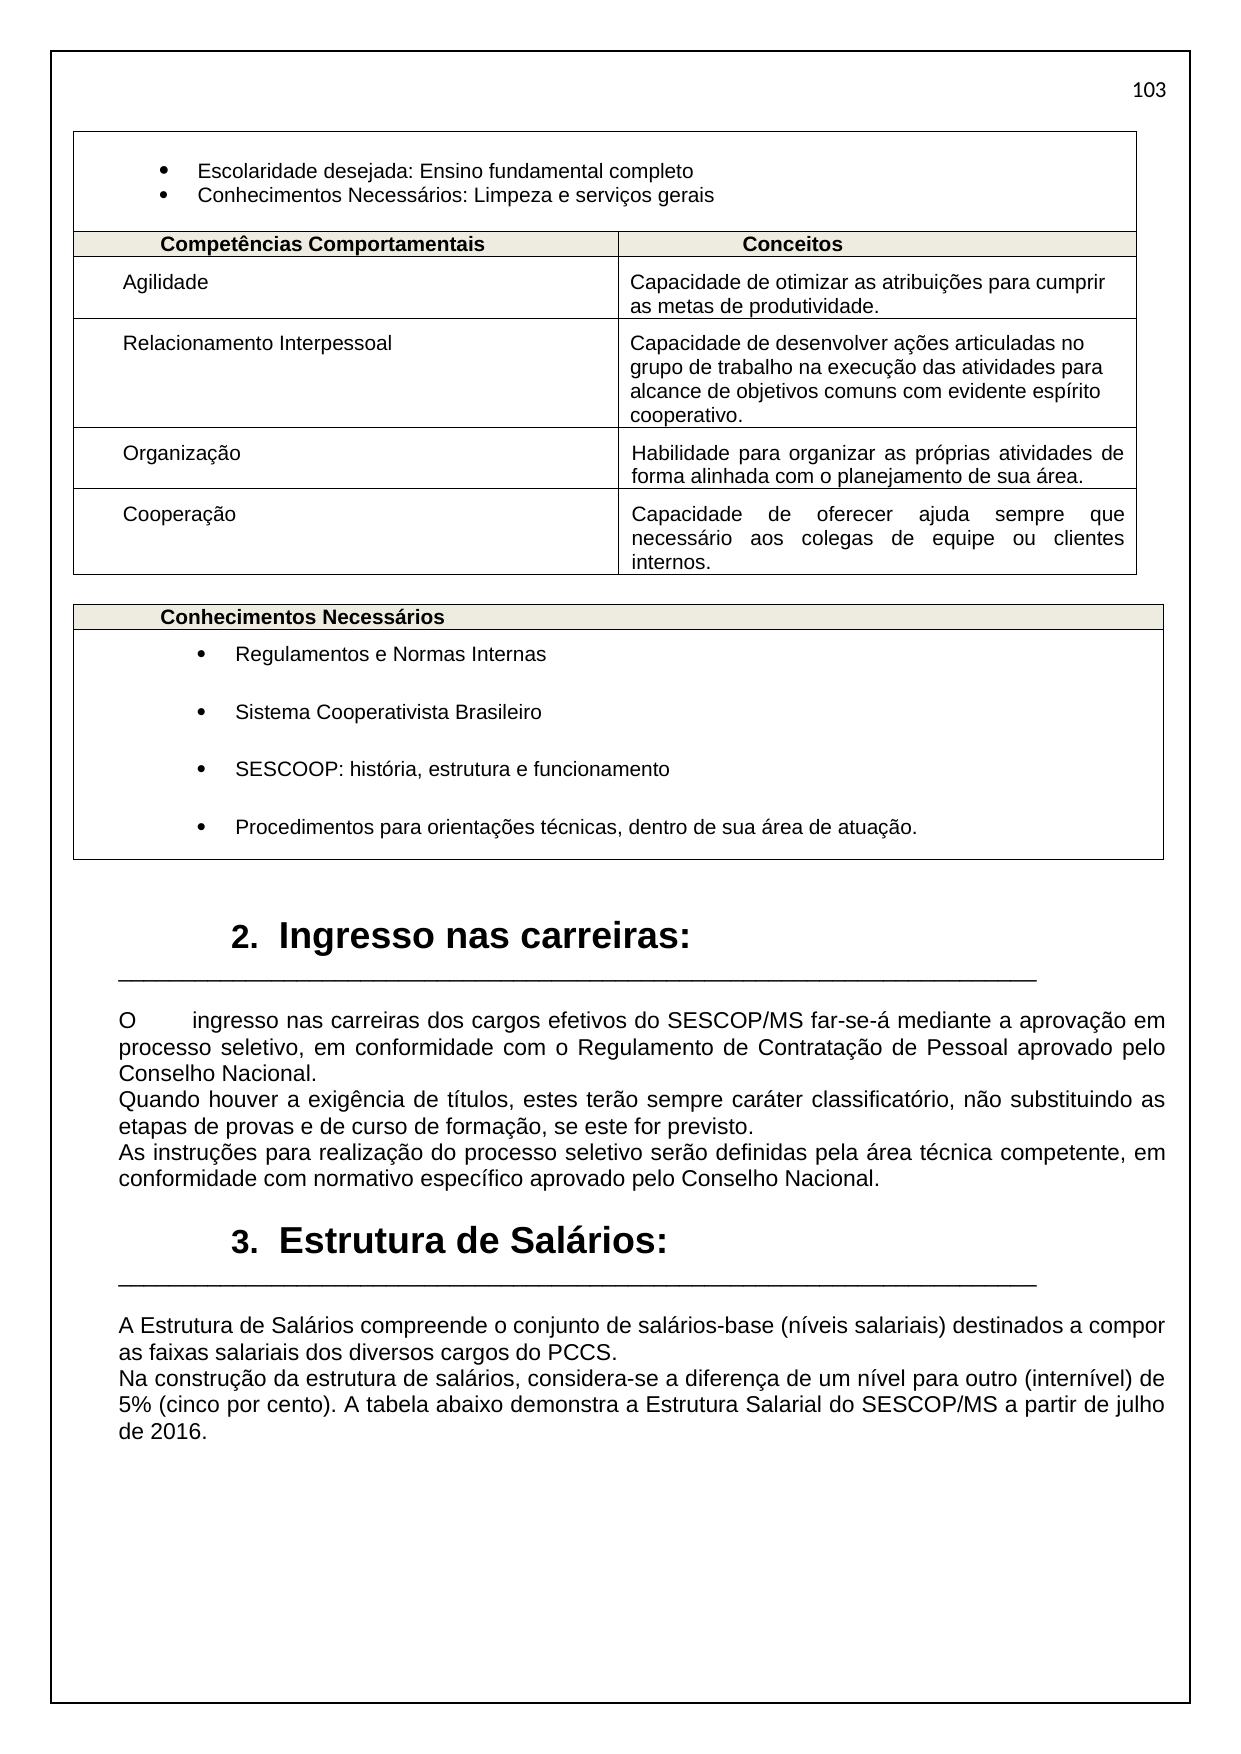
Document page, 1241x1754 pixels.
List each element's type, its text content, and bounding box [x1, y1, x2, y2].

table_cell Regulamentos e Normas Internas Sistema Cooperativista Brasileiro SESCOOP: história, estrutura e funcionamento Procedimentos para orientações técnicas, dentro de sua área de atuação. [74, 630, 1163, 859]
text ________________________________________________________________________ [118, 956, 1166, 983]
list Quando houver a exigência de títulos, estes terão sempre caráter classificatório, não substituindo as etapas de provas e de curso de formação, se este for previsto. [118, 1086, 1166, 1139]
list Estrutura de Salários: [231, 1218, 1166, 1261]
list Ingresso nas carreiras: [231, 913, 1166, 956]
table_cell Cooperação [74, 489, 618, 574]
table_cell Capacidade de desenvolver ações articuladas no grupo de trabalho na execução das atividades para alcance de objetivos comuns com evidente espírito cooperativo. [619, 319, 1136, 427]
list O ingresso nas carreiras dos cargos efetivos do SESCOP/MS far-se-á mediante a aprovação em processo seletivo, em conformidade com o Regulamento de Contratação de Pessoal aprovado pelo Conselho Nacional. [118, 1007, 1166, 1086]
text A Estrutura de Salários compreende o conjunto de salários-base (níveis salariais) destinados a compor as faixas salariais dos diversos cargos do PCCS. [118, 1312, 1166, 1365]
table_cell Capacidade de otimizar as atribuições para cumprir as metas de produtividade. [619, 257, 1136, 317]
table_header Conhecimentos Necessários [74, 605, 1163, 629]
text Na construção da estrutura de salários, considera-se a diferença de um nível para outro (internível) de 5% (cinco por cento). A tabela abaixo demonstra a Estrutura Salarial do SESCOP/MS a partir de julho de 2016. [118, 1365, 1166, 1444]
table_cell Competências Comportamentais [74, 232, 618, 256]
table_cell Conceitos [619, 232, 1136, 256]
table_cell Escolaridade desejada: Ensino fundamental completo Conhecimentos Necessários: Limpeza e serviços gerais [74, 132, 1136, 231]
table_cell Habilidade para organizar as próprias atividades de forma alinhada com o planejamento de sua área. [619, 428, 1136, 488]
table_cell Relacionamento Interpessoal [74, 319, 618, 427]
table_cell Capacidade de oferecer ajuda sempre que necessário aos colegas de equipe ou clientes internos. [619, 489, 1136, 574]
table_cell Agilidade [74, 257, 618, 317]
text ________________________________________________________________________ [118, 1261, 1166, 1288]
table_cell Organização [74, 428, 618, 488]
list As instruções para realização do processo seletivo serão definidas pela área técnica competente, em conformidade com normativo específico aprovado pelo Conselho Nacional. [118, 1139, 1166, 1192]
